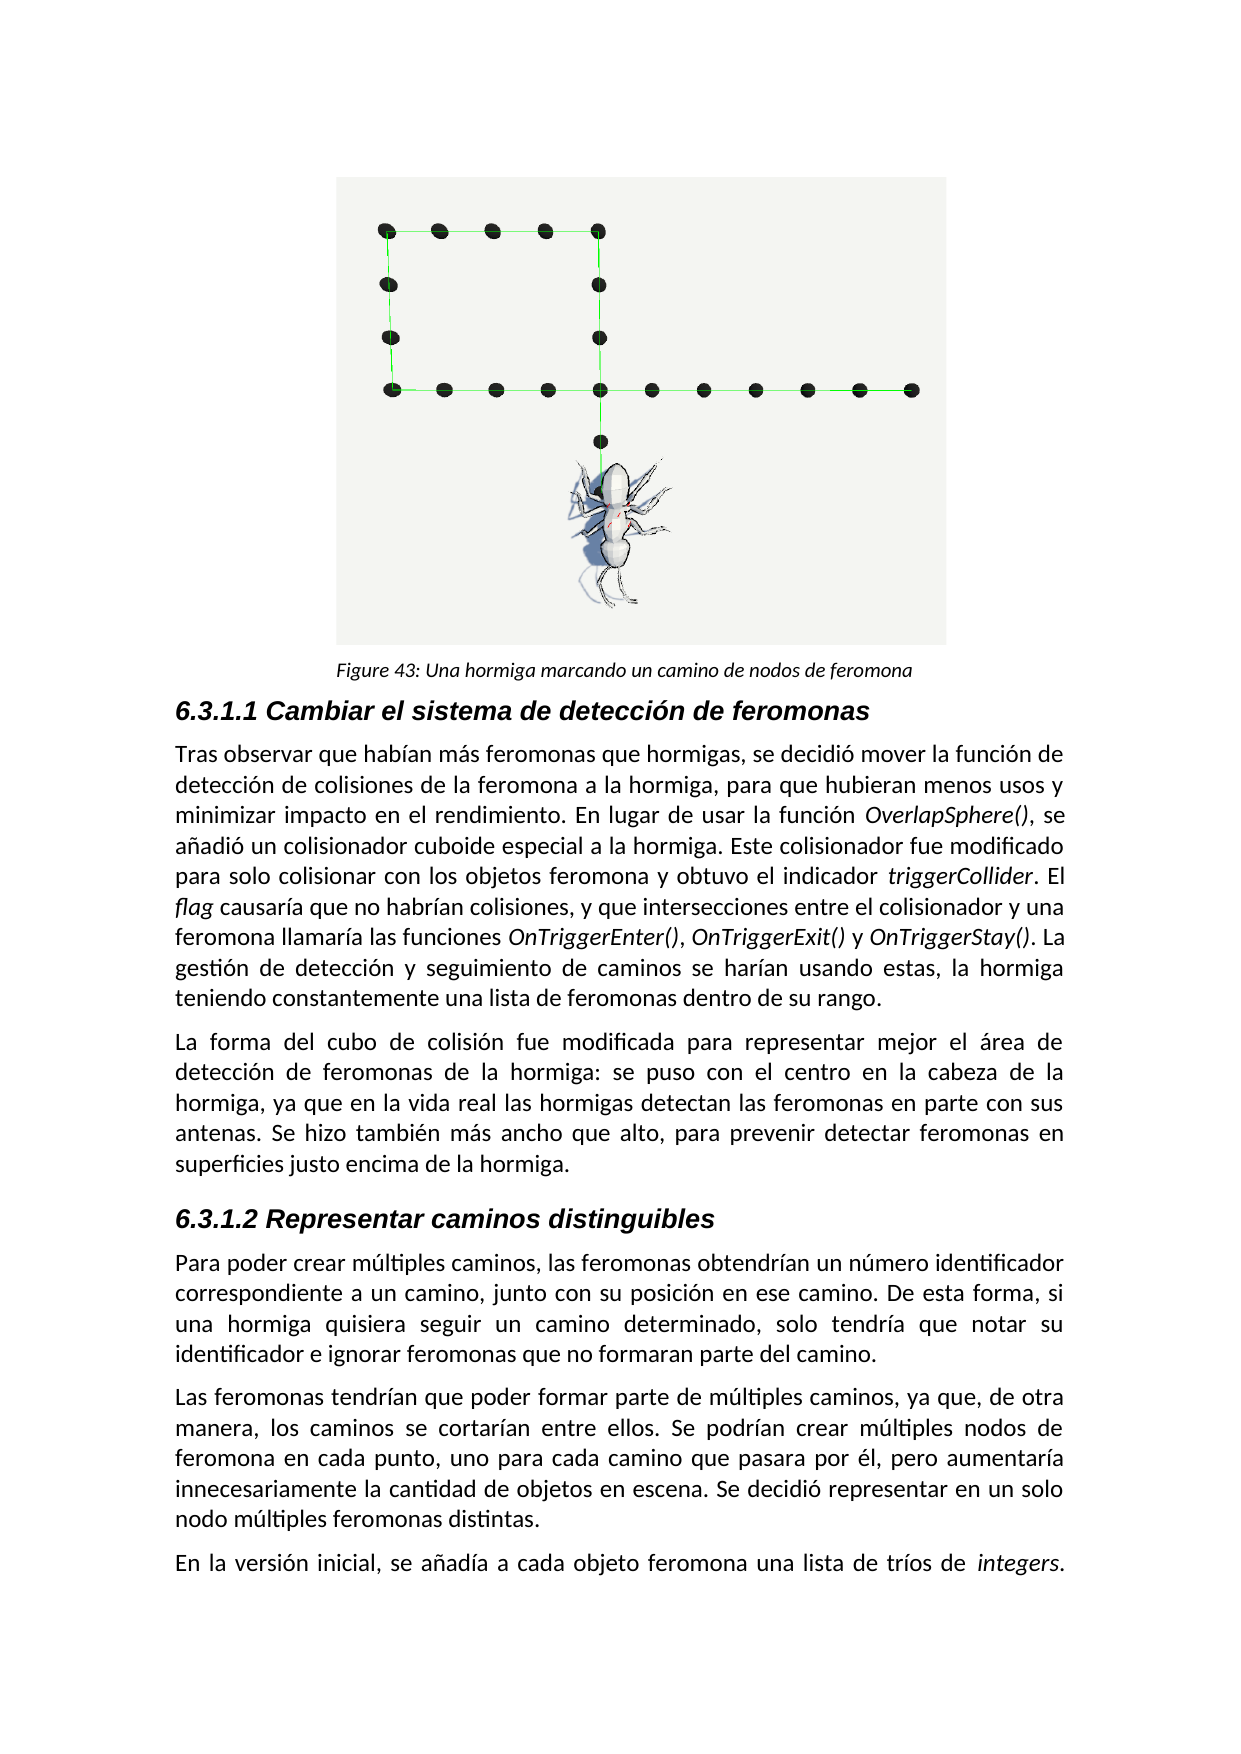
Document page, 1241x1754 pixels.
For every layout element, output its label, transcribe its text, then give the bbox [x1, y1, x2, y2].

picture [336, 177, 947, 645]
text Para poder crear múltiples caminos, las feromonas obtendrían un número identificador correspondiente a un camino, junto con su posición en ese camino. De esta forma, si una hormiga quisiera seguir un camino determinado, solo tendría que notar su identificador e ignorar feromonas que no formaran parte del camino. [175, 1247, 1065, 1369]
text Tras observar que habían más feromonas que hormigas, se decidió mover la función de detección de colisiones de la feromona a la hormiga, para que hubieran menos usos y minimizar impacto en el rendimiento. En lugar de usar la función OverlapSphere(), se añadió un colisionador cuboide especial a la hormiga. Este colisionador fue modificado para solo colisionar con los objetos feromona y obtuvo el indicador triggerCollider. El flag causaría que no habrían colisiones, y que intersecciones entre el colisionador y una feromona llamaría las funciones OnTriggerEnter(), OnTriggerExit() y OnTriggerStay(). La gestión de detección y seguimiento de caminos se harían usando estas, la hormiga teniendo constantemente una lista de feromonas dentro de su rango. [175, 738, 1065, 1013]
text Las feromonas tendrían que poder formar parte de múltiples caminos, ya que, de otra manera, los caminos se cortarían entre ellos. Se podrían crear múltiples nodos de feromona en cada punto, uno para cada camino que pasara por él, pero aumentaría innecesariamente la cantidad de objetos en escena. Se decidió representar en un solo nodo múltiples feromonas distintas. [175, 1382, 1065, 1534]
text Figure 43: Una hormiga marcando un camino de nodos de feromona [336, 645, 947, 683]
text En la versión inicial, se añadía a cada objeto feromona una lista de tríos de integers. [175, 1547, 1065, 1577]
text La forma del cubo de colisión fue modificada para representar mejor el área de detección de feromonas de la hormiga: se puso con el centro en la cabeza de la hormiga, ya que en la vida real las hormigas detectan las feromonas en parte con sus antenas. Se hizo también más ancho que alto, para prevenir detectar feromonas en superficies justo encima de la hormiga. [175, 1026, 1065, 1178]
subtitle Cambiar el sistema de detección de feromonas [175, 162, 1065, 726]
subtitle Representar caminos distinguibles [175, 1203, 1065, 1234]
